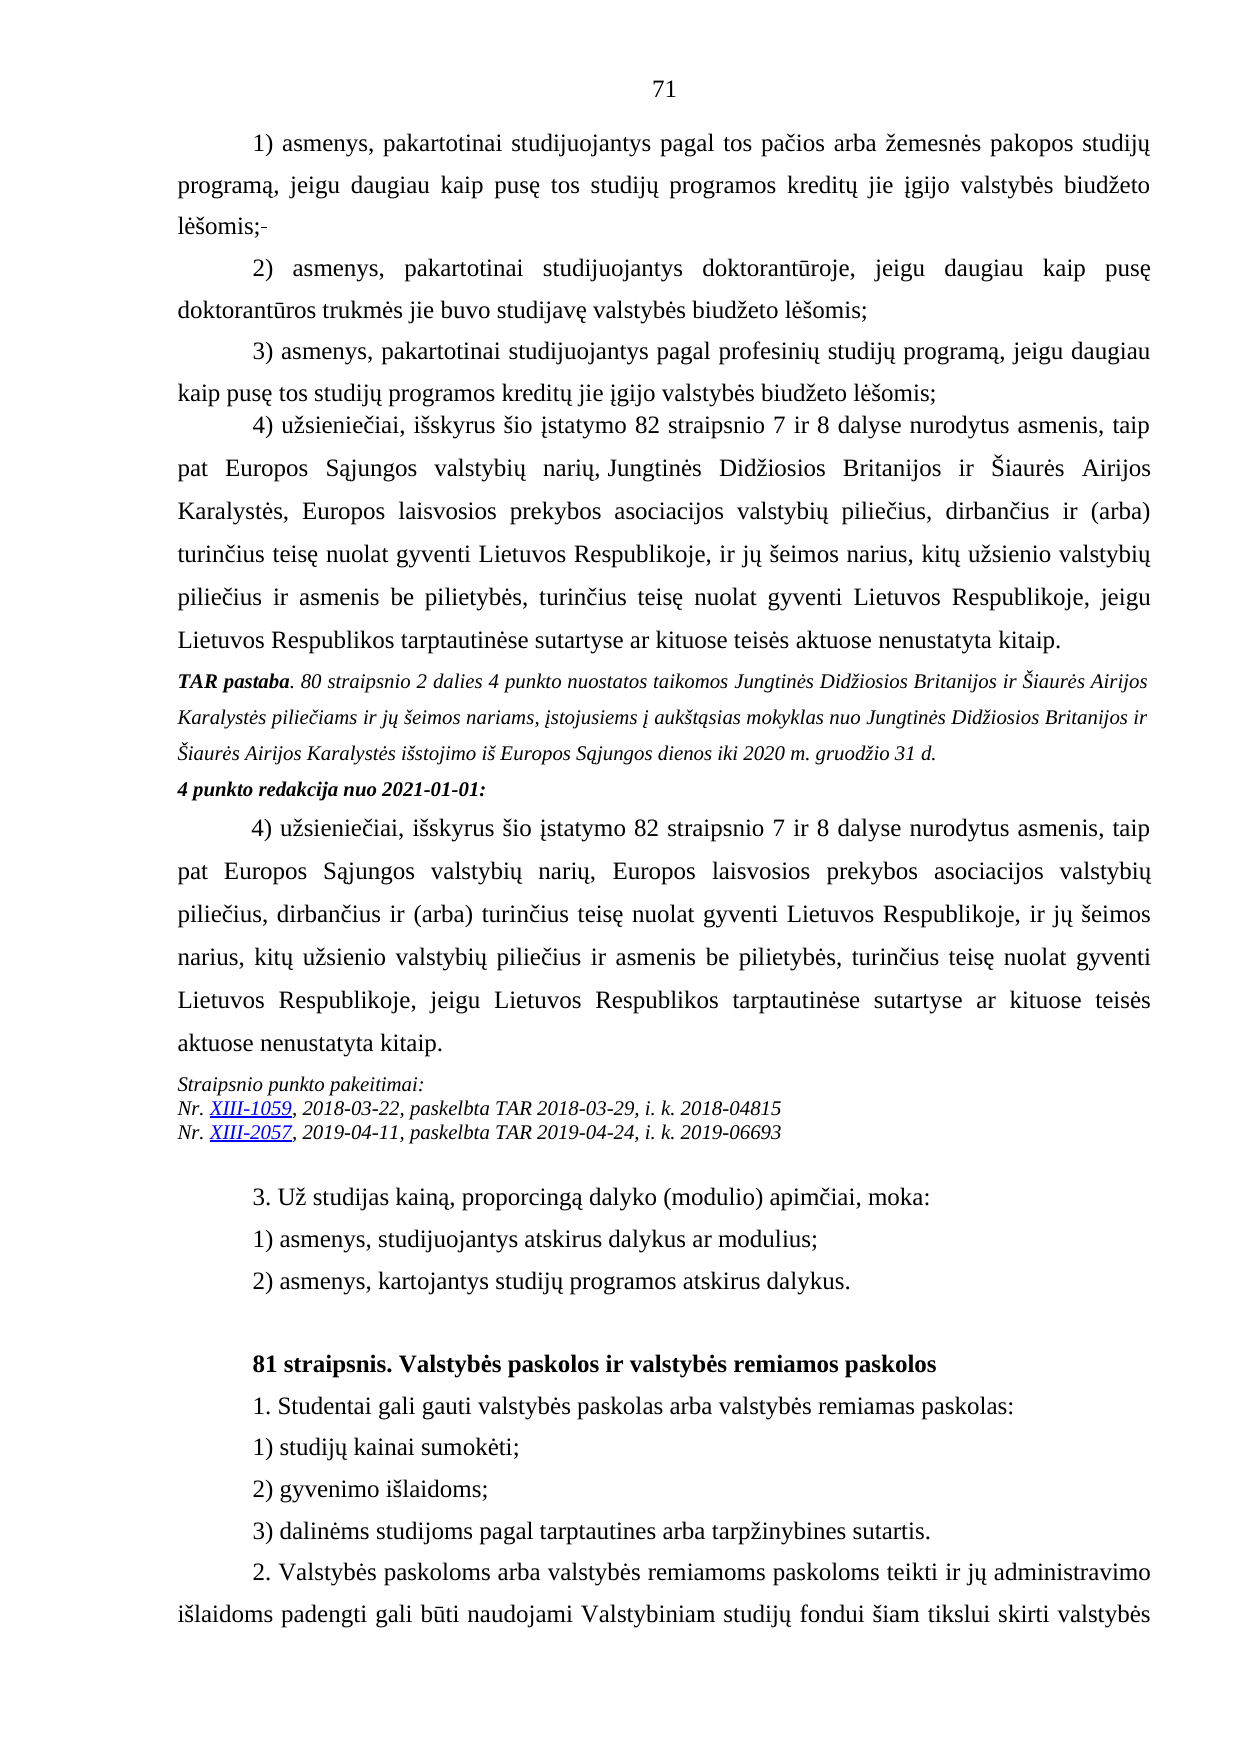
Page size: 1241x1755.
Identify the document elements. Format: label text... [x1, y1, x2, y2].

text 4) užsieniečiai, išskyrus šio įstatymo 82 straipsnio 7 ir 8 dalyse nurodytus asmenis, taip pat Europos Sąjungos valstybių narių, Jungtinės Didžiosios Britanijos ir Šiaurės Airijos Karalystės, Europos laisvosios prekybos asociacijos valstybių piliečius, dirbančius ir (arba) turinčius teisę nuolat gyventi Lietuvos Respublikoje, ir jų šeimos narius, kitų užsienio valstybių piliečius ir asmenis be pilietybės, turinčius teisę nuolat gyventi Lietuvos Respublikoje, jeigu Lietuvos Respublikos tarptautinėse sutartyse ar kituose teisės aktuose nenustatyta kitaip. [177, 410, 1152, 654]
text 4) užsieniečiai, išskyrus šio įstatymo 82 straipsnio 7 ir 8 dalyse nurodytus asmenis, taip pat Europos Sąjungos valstybių narių, Europos laisvosios prekybos asociacijos valstybių piliečius, dirbančius ir (arba) turinčius teisę nuolat gyventi Lietuvos Respublikoje, ir jų šeimos narius, kitų užsienio valstybių piliečius ir asmenis be pilietybės, turinčius teisę nuolat gyventi Lietuvos Respublikoje, jeigu Lietuvos Respublikos tarptautinėse sutartyse ar kituose teisės aktuose nenustatyta kitaip. [177, 813, 1152, 1057]
text Nr. XIII-2057, 2019-04-11, paskelbta TAR 2019-04-24, i. k. 2019-06693 [177, 1119, 1152, 1144]
text 2) asmenys, pakartotinai studijuojantys doktorantūroje, jeigu daugiau kaip pusę doktorantūros trukmės jie buvo studijavę valstybės biudžeto lėšomis; [177, 243, 1152, 326]
text 1) studijų kainai sumokėti; [177, 1422, 1152, 1464]
text 2) gyvenimo išlaidoms; [177, 1464, 1152, 1506]
text 81 straipsnis. Valstybės paskolos ir valstybės remiamos paskolos [177, 1339, 1152, 1381]
text 2) asmenys, kartojantys studijų programos atskirus dalykus. [177, 1256, 1152, 1297]
text 1) asmenys, studijuojantys atskirus dalykus ar modulius; [177, 1214, 1152, 1256]
text 3. Už studijas kainą, proporcingą dalyko (modulio) apimčiai, moka: [177, 1172, 1152, 1214]
text 3) asmenys, pakartotinai studijuojantys pagal profesinių studijų programą, jeigu daugiau kaip pusę tos studijų programos kreditų jie įgijo valstybės biudžeto lėšomis; [177, 326, 1152, 410]
text TAR pastaba. 80 straipsnio 2 dalies 4 punkto nuostatos taikomos Jungtinės Didžiosios Britanijos ir Šiaurės Airijos Karalystės piliečiams ir jų šeimos nariams, įstojusiems į aukštąsias mokyklas nuo Jungtinės Didžiosios Britanijos ir Šiaurės Airijos Karalystės išstojimo iš Europos Sąjungos dienos iki 2020 m. gruodžio 31 d. [177, 668, 1152, 765]
text Nr. XIII-1059, 2018-03-22, paskelbta TAR 2018-03-29, i. k. 2018-04815 [177, 1096, 1152, 1119]
text 4 punkto redakcija nuo 2021-01-01: [177, 777, 1152, 801]
text 2. Valstybės paskoloms arba valstybės remiamoms paskoloms teikti ir jų administravimo išlaidoms padengti gali būti naudojami Valstybiniam studijų fondui šiam tikslui skirti valstybės [177, 1547, 1152, 1631]
text Straipsnio punkto pakeitimai: [177, 1071, 1152, 1096]
text 1. Studentai gali gauti valstybės paskolas arba valstybės remiamas paskolas: [177, 1381, 1152, 1422]
text 1) asmenys, pakartotinai studijuojantys pagal tos pačios arba žemesnės pakopos studijų programą, jeigu daugiau kaip pusę tos studijų programos kreditų jie įgijo valstybės biudžeto lėšomis; [177, 118, 1152, 243]
text 3) dalinėms studijoms pagal tarptautines arba tarpžinybines sutartis. [177, 1506, 1152, 1547]
